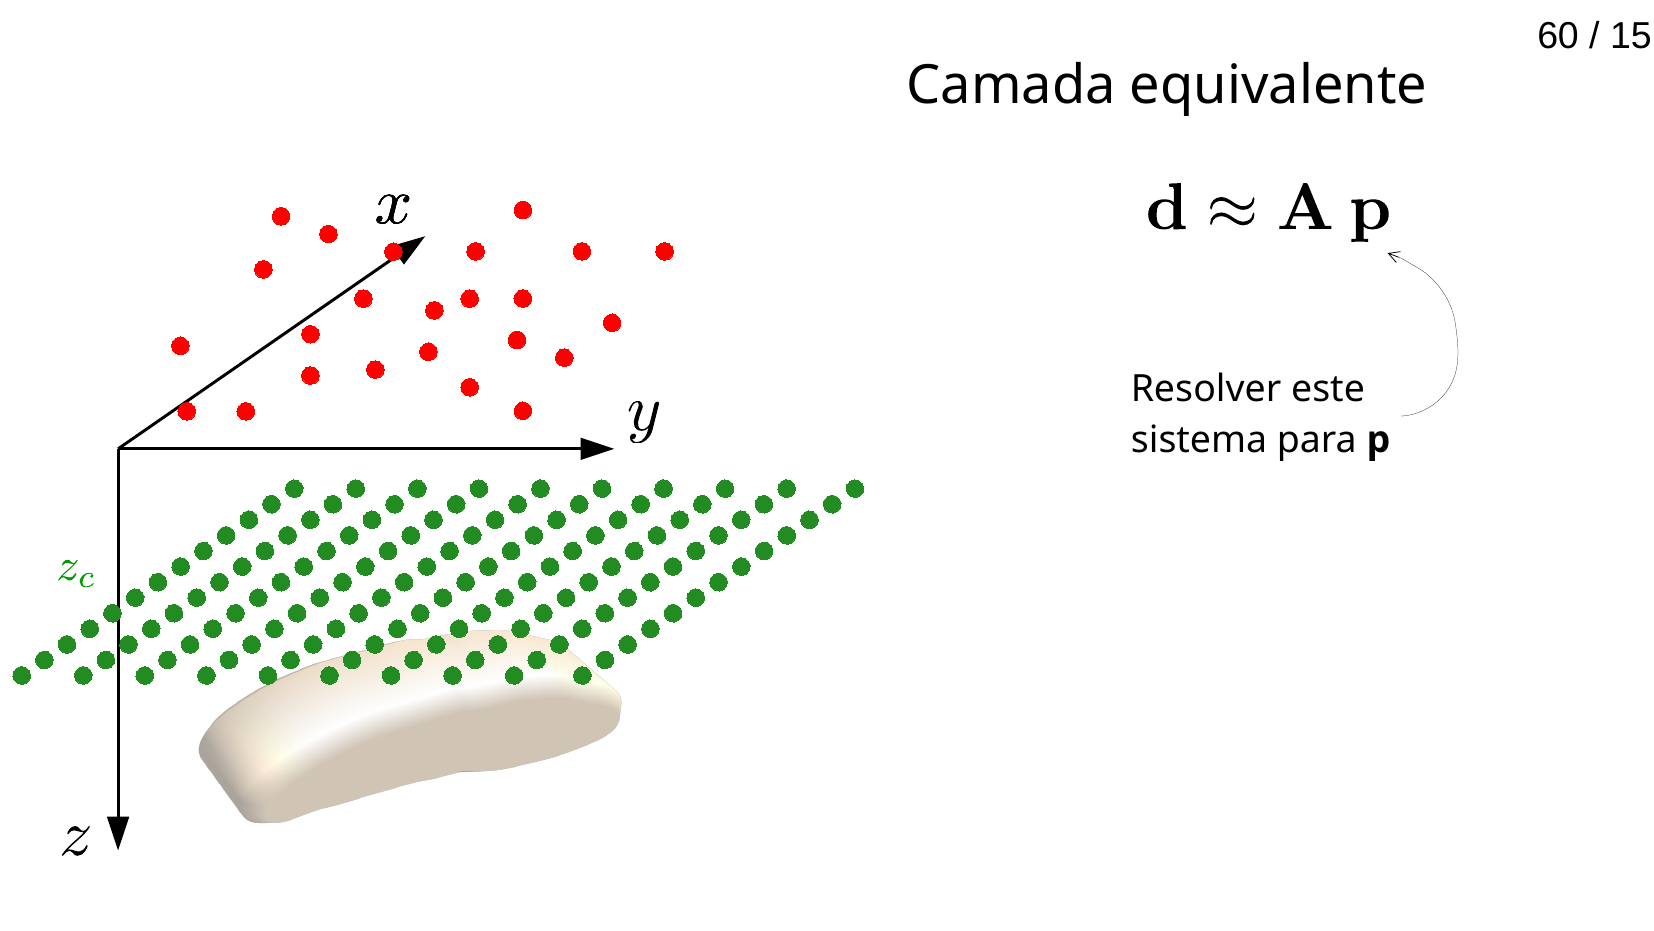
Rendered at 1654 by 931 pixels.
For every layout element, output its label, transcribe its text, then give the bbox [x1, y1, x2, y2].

text_box [384, 242, 403, 261]
text_box [363, 510, 381, 529]
text_box [317, 542, 336, 560]
text_box [177, 402, 196, 421]
text_box [301, 366, 320, 385]
text_box [508, 331, 526, 349]
text_box [716, 479, 734, 498]
text_box [240, 510, 258, 529]
text_box [272, 207, 290, 226]
text_box [324, 495, 342, 514]
text_box [534, 604, 553, 623]
text_box [217, 526, 235, 545]
text_box [846, 479, 864, 498]
text_box [641, 573, 660, 592]
text_box [149, 573, 167, 592]
text_box [686, 542, 705, 560]
text_box [595, 604, 614, 623]
text_box [343, 651, 361, 669]
text_box [466, 242, 485, 261]
text_box [281, 651, 300, 669]
text_box [709, 573, 728, 592]
text_box [158, 651, 177, 669]
text_box [525, 526, 543, 545]
text_box [382, 666, 400, 685]
text_box [254, 260, 273, 279]
text_box [563, 542, 582, 560]
text_box [194, 542, 213, 560]
text_box [511, 619, 530, 638]
text_box [346, 479, 365, 498]
text_box [236, 402, 255, 421]
text_box [408, 479, 427, 498]
text_box [356, 557, 375, 576]
text_box [732, 557, 751, 576]
text_box [424, 510, 443, 529]
text_box [35, 651, 54, 669]
text_box [327, 619, 345, 638]
text_box [602, 557, 621, 576]
text_box [142, 619, 161, 638]
text_box [800, 510, 819, 529]
text_box [425, 301, 444, 320]
text_box [440, 542, 459, 560]
text_box [670, 510, 689, 529]
text_box [385, 495, 404, 514]
text_box [242, 635, 261, 654]
text_box [310, 588, 329, 607]
text_box [340, 526, 359, 545]
text_box [502, 542, 520, 560]
text_box [550, 635, 569, 654]
text_box [573, 242, 591, 261]
text_box [488, 635, 507, 654]
text_box [513, 289, 532, 308]
text_box [755, 542, 773, 560]
text_box [570, 495, 589, 514]
text_box [220, 651, 238, 669]
text_box [119, 635, 138, 654]
text_box [625, 542, 644, 560]
text_box [434, 588, 452, 607]
text_box [495, 588, 514, 607]
text_box [618, 588, 637, 607]
text_box [181, 635, 199, 654]
text_box [262, 495, 281, 514]
picture [56, 560, 95, 588]
text_box [654, 479, 673, 498]
text_box [187, 588, 206, 607]
text_box [210, 573, 229, 592]
text_box [460, 289, 479, 308]
text_box [404, 651, 423, 669]
text_box [278, 526, 297, 545]
text_box [514, 201, 532, 219]
text_box [823, 495, 842, 514]
text_box [411, 604, 430, 623]
text_box [249, 588, 268, 607]
text_box [319, 225, 338, 243]
text_box [126, 588, 145, 607]
text_box [272, 573, 290, 592]
text_box Resolver este sistema para p [1116, 354, 1477, 452]
text_box [463, 526, 482, 545]
text_box [265, 619, 284, 638]
text_box [472, 604, 491, 623]
text_box [365, 635, 384, 654]
text_box [304, 635, 323, 654]
text_box [301, 325, 320, 344]
text_box [80, 619, 99, 638]
text_box [197, 666, 216, 685]
text_box [256, 542, 274, 560]
text_box [470, 479, 488, 498]
text_box [294, 557, 313, 576]
text_box [777, 479, 796, 498]
text_box [12, 666, 31, 685]
picture [59, 826, 93, 856]
text_box [514, 401, 532, 420]
text_box [686, 588, 705, 607]
text_box [609, 510, 627, 529]
text_box [486, 510, 504, 529]
text_box [354, 289, 373, 308]
text_box [372, 588, 391, 607]
text_box [593, 479, 611, 498]
text_box [541, 557, 559, 576]
text_box [320, 666, 339, 685]
text_box [443, 666, 462, 685]
text_box [419, 342, 438, 361]
text_box [427, 635, 446, 654]
text_box [518, 573, 537, 592]
text_box [631, 495, 650, 514]
text_box [379, 542, 397, 560]
text_box [171, 336, 190, 355]
text_box [547, 510, 566, 529]
picture [626, 401, 662, 443]
text_box [505, 666, 523, 685]
text_box [103, 604, 122, 623]
text_box [641, 619, 660, 638]
picture [1145, 183, 1392, 242]
text_box Camada equivalente [891, 37, 1616, 113]
text_box [557, 588, 575, 607]
text_box [417, 557, 436, 576]
text_box [460, 378, 479, 397]
text_box [259, 666, 277, 685]
text_box [165, 604, 183, 623]
text_box [97, 651, 115, 669]
text_box [573, 619, 592, 638]
text_box [388, 619, 407, 638]
text_box <number> / 151 [1457, 0, 1654, 71]
text_box [648, 526, 666, 545]
text_box [586, 526, 605, 545]
text_box [395, 573, 413, 592]
text_box [456, 573, 475, 592]
text_box [288, 604, 306, 623]
text_box [693, 495, 712, 514]
text_box [732, 510, 751, 529]
text_box [450, 619, 468, 638]
text_box [479, 557, 498, 576]
text_box [508, 495, 527, 514]
text_box [171, 557, 190, 576]
text_box [74, 666, 93, 685]
text_box [573, 666, 592, 685]
text_box [349, 604, 368, 623]
text_box [203, 619, 222, 638]
text_box [618, 635, 637, 654]
text_box [755, 495, 773, 514]
text_box [233, 557, 252, 576]
text_box [603, 313, 621, 332]
text_box [709, 526, 728, 545]
text_box [301, 510, 320, 529]
text_box [596, 651, 614, 669]
picture [374, 194, 413, 224]
text_box [447, 495, 466, 514]
text_box [226, 604, 245, 623]
text_box [655, 242, 674, 261]
text_box [58, 635, 76, 654]
text_box [285, 479, 304, 498]
text_box [555, 348, 574, 367]
text_box [527, 651, 546, 669]
text_box [664, 604, 682, 623]
text_box [401, 526, 420, 545]
text_box [366, 360, 385, 379]
text_box [466, 651, 485, 669]
text_box [333, 573, 352, 592]
text_box [664, 557, 682, 576]
text_box [579, 573, 598, 592]
text_box [531, 479, 550, 498]
text_box [777, 526, 796, 545]
text_box [135, 666, 154, 685]
